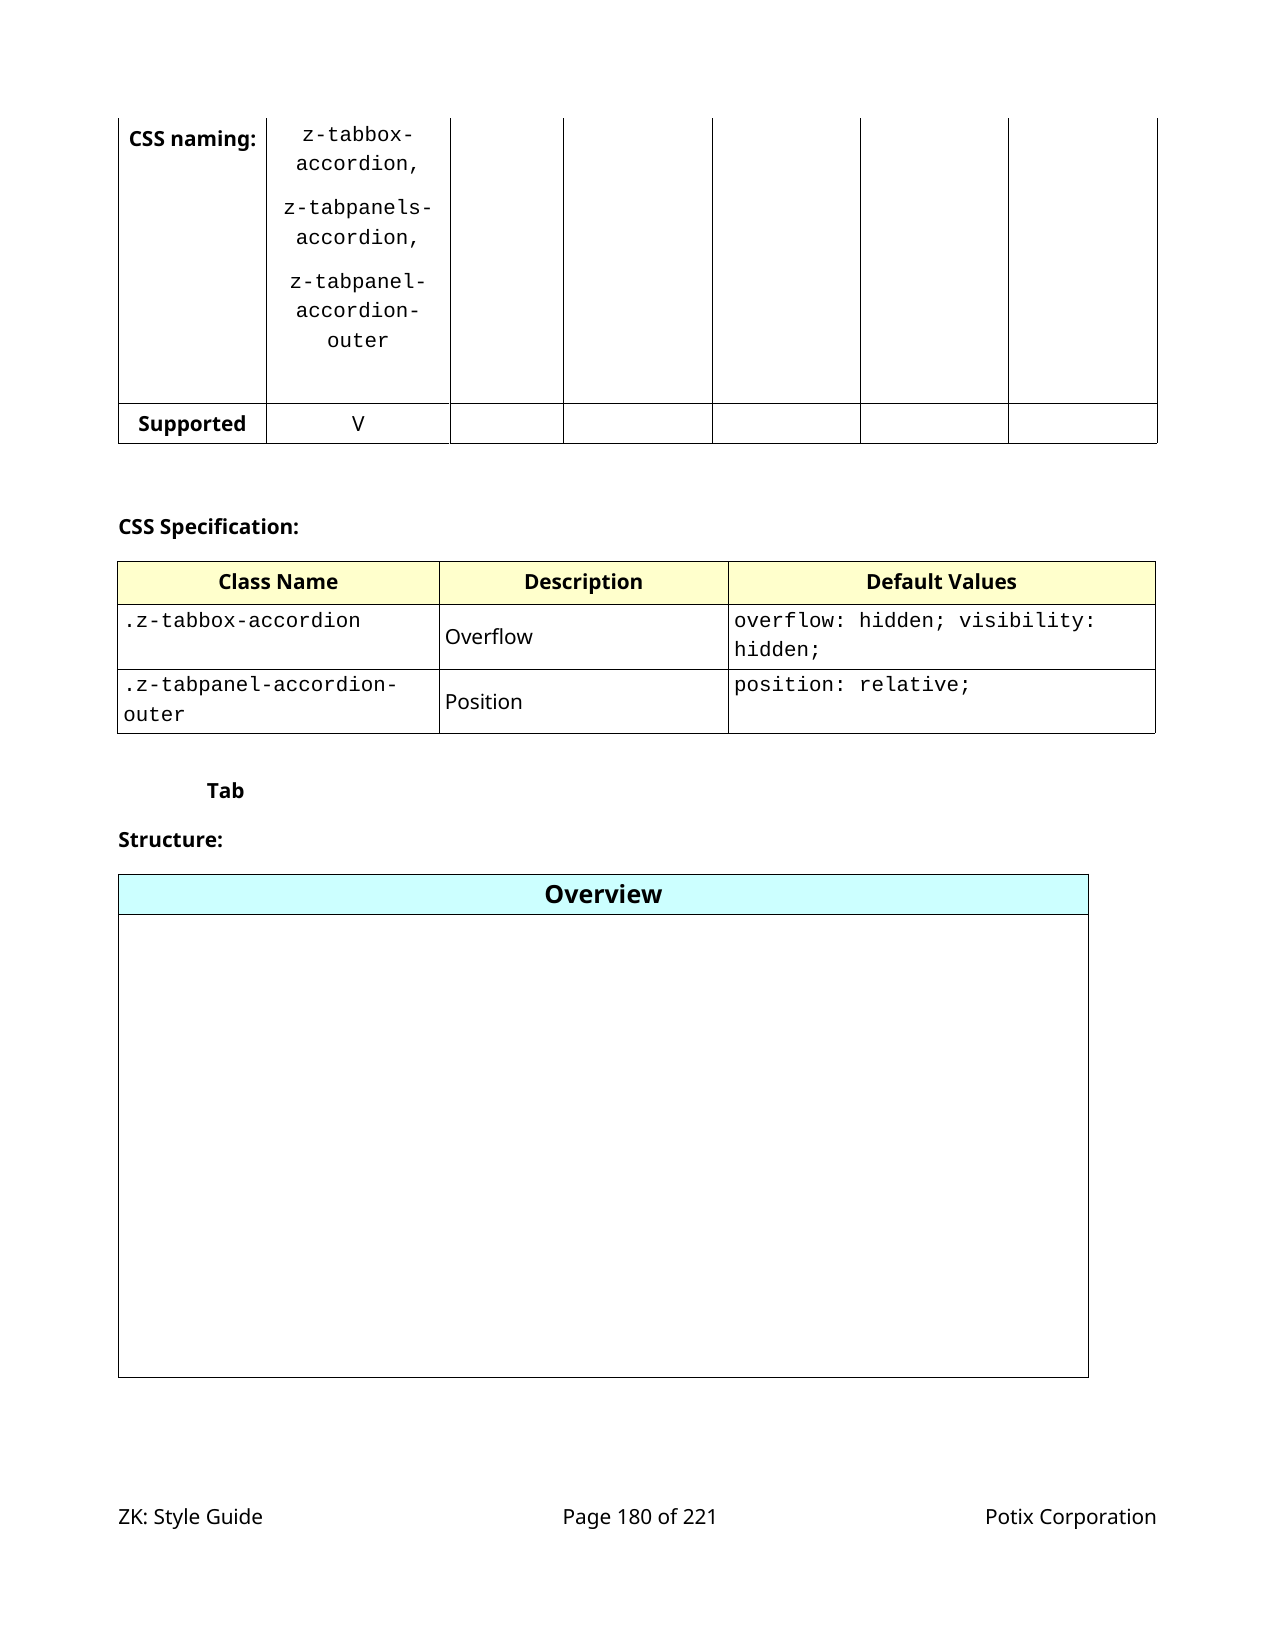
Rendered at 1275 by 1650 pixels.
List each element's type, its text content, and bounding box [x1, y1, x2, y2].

table_cell [1009, 404, 1157, 443]
table_cell overflow: hidden; visibility: hidden; [729, 605, 1155, 669]
table_cell [713, 118, 860, 403]
table_cell Overflow [440, 605, 728, 669]
table_cell position: relative; [729, 670, 1155, 733]
table_cell [713, 404, 860, 443]
table_cell [564, 118, 712, 403]
table_cell [119, 915, 1088, 1377]
table_header Class Name [118, 562, 439, 604]
table_cell Position [440, 670, 728, 733]
table_cell [564, 404, 712, 443]
table_cell Supported [119, 404, 266, 443]
table_header Description [440, 562, 728, 604]
table_header Default Values [729, 562, 1155, 604]
table_cell [861, 118, 1008, 403]
subtitle Tab [207, 776, 1157, 804]
text CSS Specification: [118, 512, 1157, 541]
table_cell [1009, 118, 1157, 403]
table_cell V [267, 404, 449, 443]
table_cell .z-tabbox-accordion [118, 605, 439, 669]
table_cell [861, 404, 1008, 443]
table_cell CSS naming: [119, 118, 266, 403]
table_cell [451, 404, 563, 443]
table_cell [451, 118, 563, 403]
text Structure: [118, 825, 1157, 853]
table_header Overview [119, 875, 1088, 914]
table_cell z-tabbox-accordion, z-tabpanels-accordion, z-tabpanel-accordion-outer [267, 118, 449, 403]
table_cell .z-tabpanel-accordion-outer [118, 670, 439, 733]
